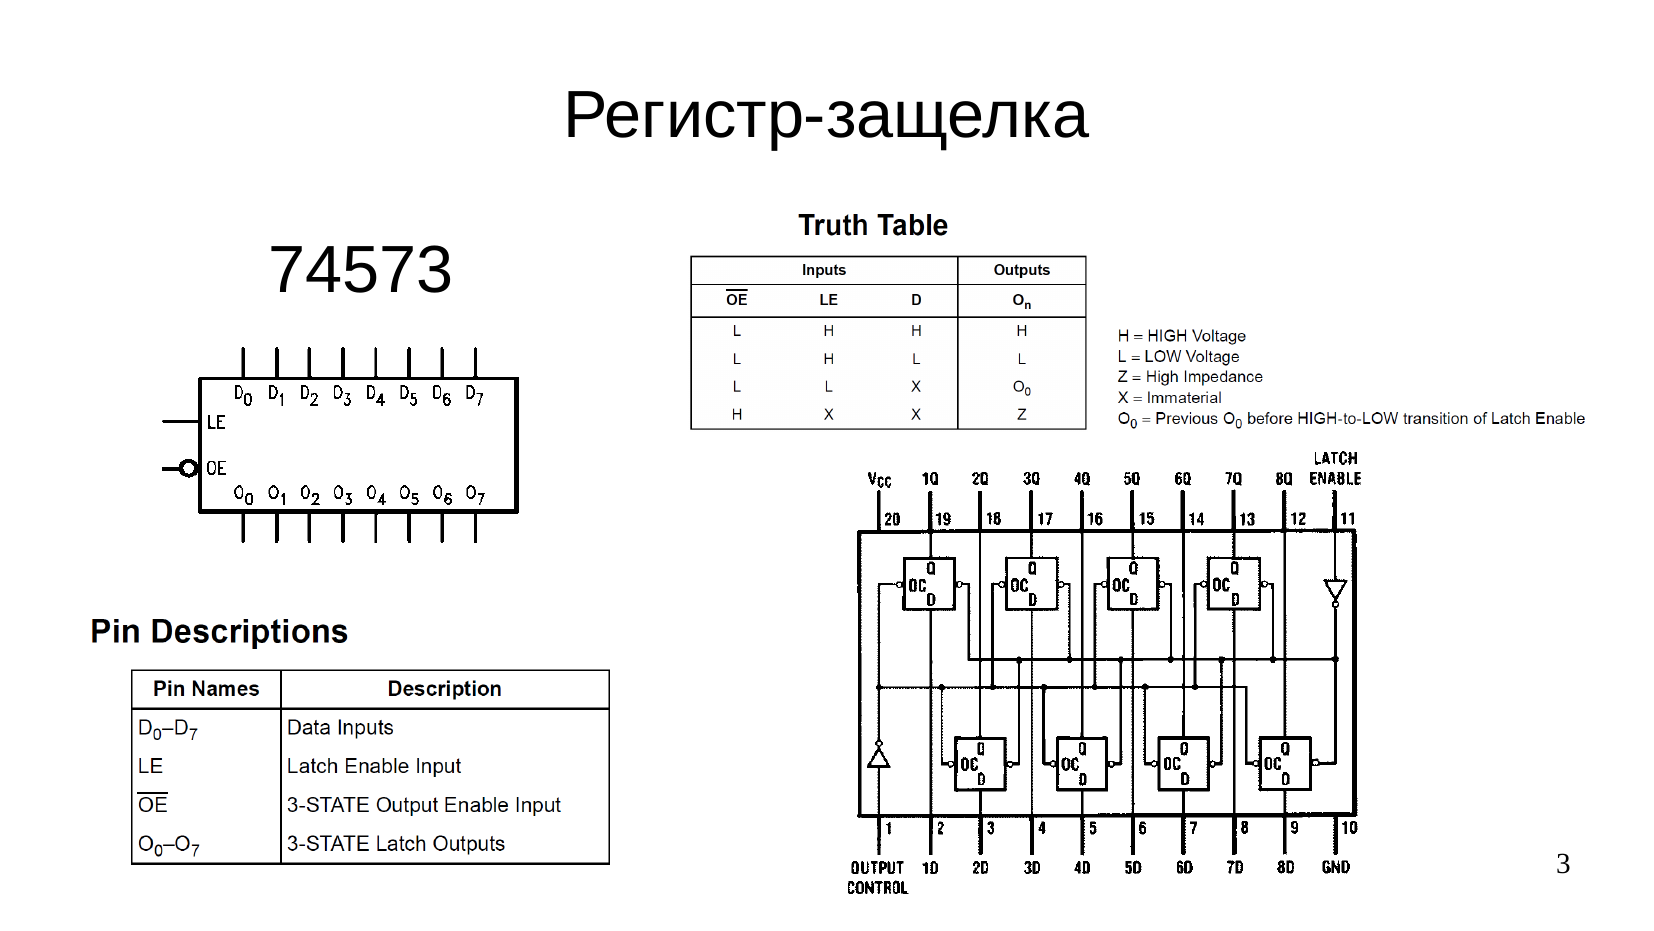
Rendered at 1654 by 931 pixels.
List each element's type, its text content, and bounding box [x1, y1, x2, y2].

picture [826, 440, 1380, 900]
text_box 74573 [253, 224, 469, 314]
picture [797, 212, 948, 238]
picture [1116, 326, 1589, 432]
title Регистр-защелка [82, 37, 1571, 193]
picture [162, 339, 520, 544]
picture [688, 253, 1088, 432]
picture [88, 614, 615, 869]
